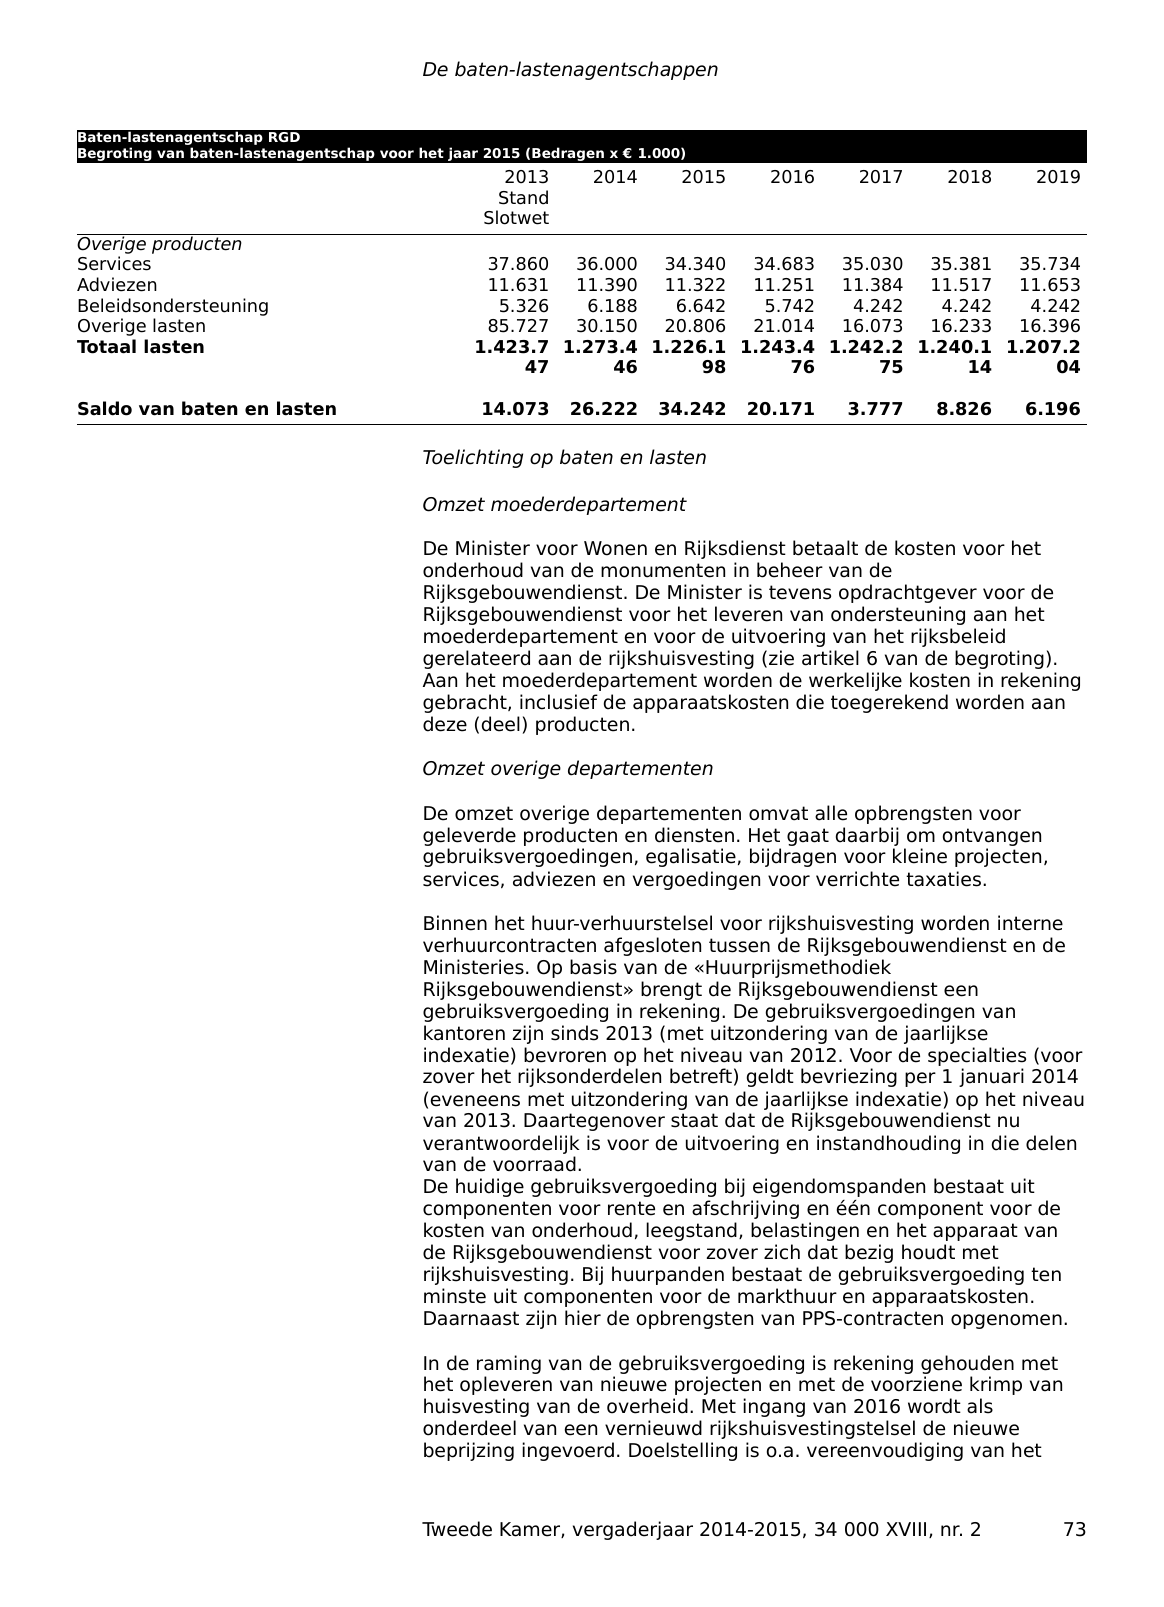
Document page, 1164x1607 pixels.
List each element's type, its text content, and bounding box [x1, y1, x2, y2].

table_cell Saldo van baten en lasten [77, 399, 466, 424]
table_cell [821, 235, 909, 254]
table_cell 35.030 [821, 254, 909, 275]
table_cell [732, 235, 821, 254]
table_cell 6.196 [998, 399, 1087, 424]
subtitle Toelichting op baten en lasten [422, 447, 1087, 469]
table_cell Services [77, 254, 466, 275]
table_cell [909, 378, 998, 399]
table_cell Overige lasten [77, 316, 466, 337]
table_cell 11.384 [821, 275, 909, 296]
table_cell 11.653 [998, 275, 1087, 296]
table_cell 20.171 [732, 399, 821, 424]
table_cell 2017 [821, 163, 909, 234]
table_cell 2015 [644, 163, 732, 234]
table_cell [909, 235, 998, 254]
table_cell 2016 [732, 163, 821, 234]
table_cell 1.240.114 [909, 337, 998, 378]
table_cell 1.243.476 [732, 337, 821, 378]
table_cell 5.326 [466, 296, 555, 316]
table_cell [466, 235, 555, 254]
table_header Baten-lastenagentschap RGD Begroting van baten-lastenagentschap voor het jaar 2015 (Bedragen x € 1.000) [77, 130, 1087, 161]
table_cell [77, 378, 466, 399]
text De Minister voor Wonen en Rijksdienst betaalt de kosten voor het onderhoud van de monumenten in beheer van de Rijksgebouwendienst. De Minister is tevens opdrachtgever voor de Rijksgebouwendienst voor het leveren van ondersteuning aan het moederdepartement en voor de uitvoering van het rijksbeleid gerelateerd aan de rijkshuisvesting (zie artikel 6 van de begroting). Aan het moederdepartement worden de werkelijke kosten in rekening gebracht, inclusief de apparaatskosten die toegerekend worden aan deze (deel) producten. [422, 538, 1087, 736]
table_cell [644, 235, 732, 254]
table_cell 2014 [555, 163, 644, 234]
table_cell [77, 163, 466, 234]
table_cell 34.340 [644, 254, 732, 275]
table_cell 11.390 [555, 275, 644, 296]
table_cell 16.233 [909, 316, 998, 337]
table_cell 21.014 [732, 316, 821, 337]
table_cell Totaal lasten [77, 337, 466, 378]
table_cell [555, 378, 644, 399]
table_cell 16.396 [998, 316, 1087, 337]
table_cell [466, 378, 555, 399]
table_cell 2019 [998, 163, 1087, 234]
table_cell 16.073 [821, 316, 909, 337]
text In de raming van de gebruiksvergoeding is rekening gehouden met het opleveren van nieuwe projecten en met de voorziene krimp van huisvesting van de overheid. Met ingang van 2016 wordt als onderdeel van een vernieuwd rijkshuisvestingstelsel de nieuwe beprijzing ingevoerd. Doelstelling is o.a. vereenvoudiging van het [422, 1352, 1087, 1462]
table_cell [821, 378, 909, 399]
table_cell 4.242 [998, 296, 1087, 316]
table_cell 20.806 [644, 316, 732, 337]
table_cell [644, 378, 732, 399]
table_cell 11.322 [644, 275, 732, 296]
subtitle Omzet moederdepartement [422, 494, 1087, 516]
table_cell [732, 378, 821, 399]
text Binnen het huur-verhuurstelsel voor rijkshuisvesting worden interne verhuurcontracten afgesloten tussen de Rijksgebouwendienst en de Ministeries. Op basis van de «Huurprijsmethodiek Rijksgebouwendienst» brengt de Rijksgebouwendienst een gebruiksvergoeding in rekening. De gebruiksvergoedingen van kantoren zijn sinds 2013 (met uitzondering van de jaarlijkse indexatie) bevroren op het niveau van 2012. Voor de specialties (voor zover het rijksonderdelen betreft) geldt bevriezing per 1 januari 2014 (eveneens met uitzondering van de jaarlijkse indexatie) op het niveau van 2013. Daartegenover staat dat de Rijksgebouwendienst nu verantwoordelijk is voor de uitvoering en instandhouding in die delen van de voorraad. [422, 913, 1087, 1176]
table_cell 2018 [909, 163, 998, 234]
table_cell 1.226.198 [644, 337, 732, 378]
table_cell 1.207.204 [998, 337, 1087, 378]
table_cell 4.242 [909, 296, 998, 316]
table_cell 1.273.446 [555, 337, 644, 378]
table_cell 36.000 [555, 254, 644, 275]
table_cell 35.734 [998, 254, 1087, 275]
table_cell 11.517 [909, 275, 998, 296]
text De omzet overige departementen omvat alle opbrengsten voor geleverde producten en diensten. Het gaat daarbij om ontvangen gebruiksvergoedingen, egalisatie, bijdragen voor kleine projecten, services, adviezen en vergoedingen voor verrichte taxaties. [422, 802, 1087, 890]
table_cell 34.683 [732, 254, 821, 275]
table_cell 11.251 [732, 275, 821, 296]
table_cell 4.242 [821, 296, 909, 316]
table_cell 3.777 [821, 399, 909, 424]
table_cell 6.188 [555, 296, 644, 316]
table_cell 5.742 [732, 296, 821, 316]
table_cell Beleidsondersteuning [77, 296, 466, 316]
table_cell Overige producten [77, 235, 466, 254]
table_cell 1.242.275 [821, 337, 909, 378]
table_cell 2013 Stand Slotwet [466, 163, 555, 234]
table_cell 37.860 [466, 254, 555, 275]
table_cell 26.222 [555, 399, 644, 424]
table_cell [998, 378, 1087, 399]
table_cell 35.381 [909, 254, 998, 275]
table_cell [998, 235, 1087, 254]
table_cell 85.727 [466, 316, 555, 337]
table_cell 30.150 [555, 316, 644, 337]
subtitle Omzet overige departementen [422, 758, 1087, 780]
table_cell 34.242 [644, 399, 732, 424]
table_cell 6.642 [644, 296, 732, 316]
table_cell 14.073 [466, 399, 555, 424]
table_cell Adviezen [77, 275, 466, 296]
table_cell 11.631 [466, 275, 555, 296]
table_cell [555, 235, 644, 254]
table_cell 8.826 [909, 399, 998, 424]
table_cell 1.423.747 [466, 337, 555, 378]
text De huidige gebruiksvergoeding bij eigendomspanden bestaat uit componenten voor rente en afschrijving en één component voor de kosten van onderhoud, leegstand, belastingen en het apparaat van de Rijksgebouwendienst voor zover zich dat bezig houdt met rijkshuisvesting. Bij huurpanden bestaat de gebruiksvergoeding ten minste uit componenten voor de markthuur en apparaatskosten. Daarnaast zijn hier de opbrengsten van PPS-contracten opgenomen. [422, 1176, 1087, 1330]
